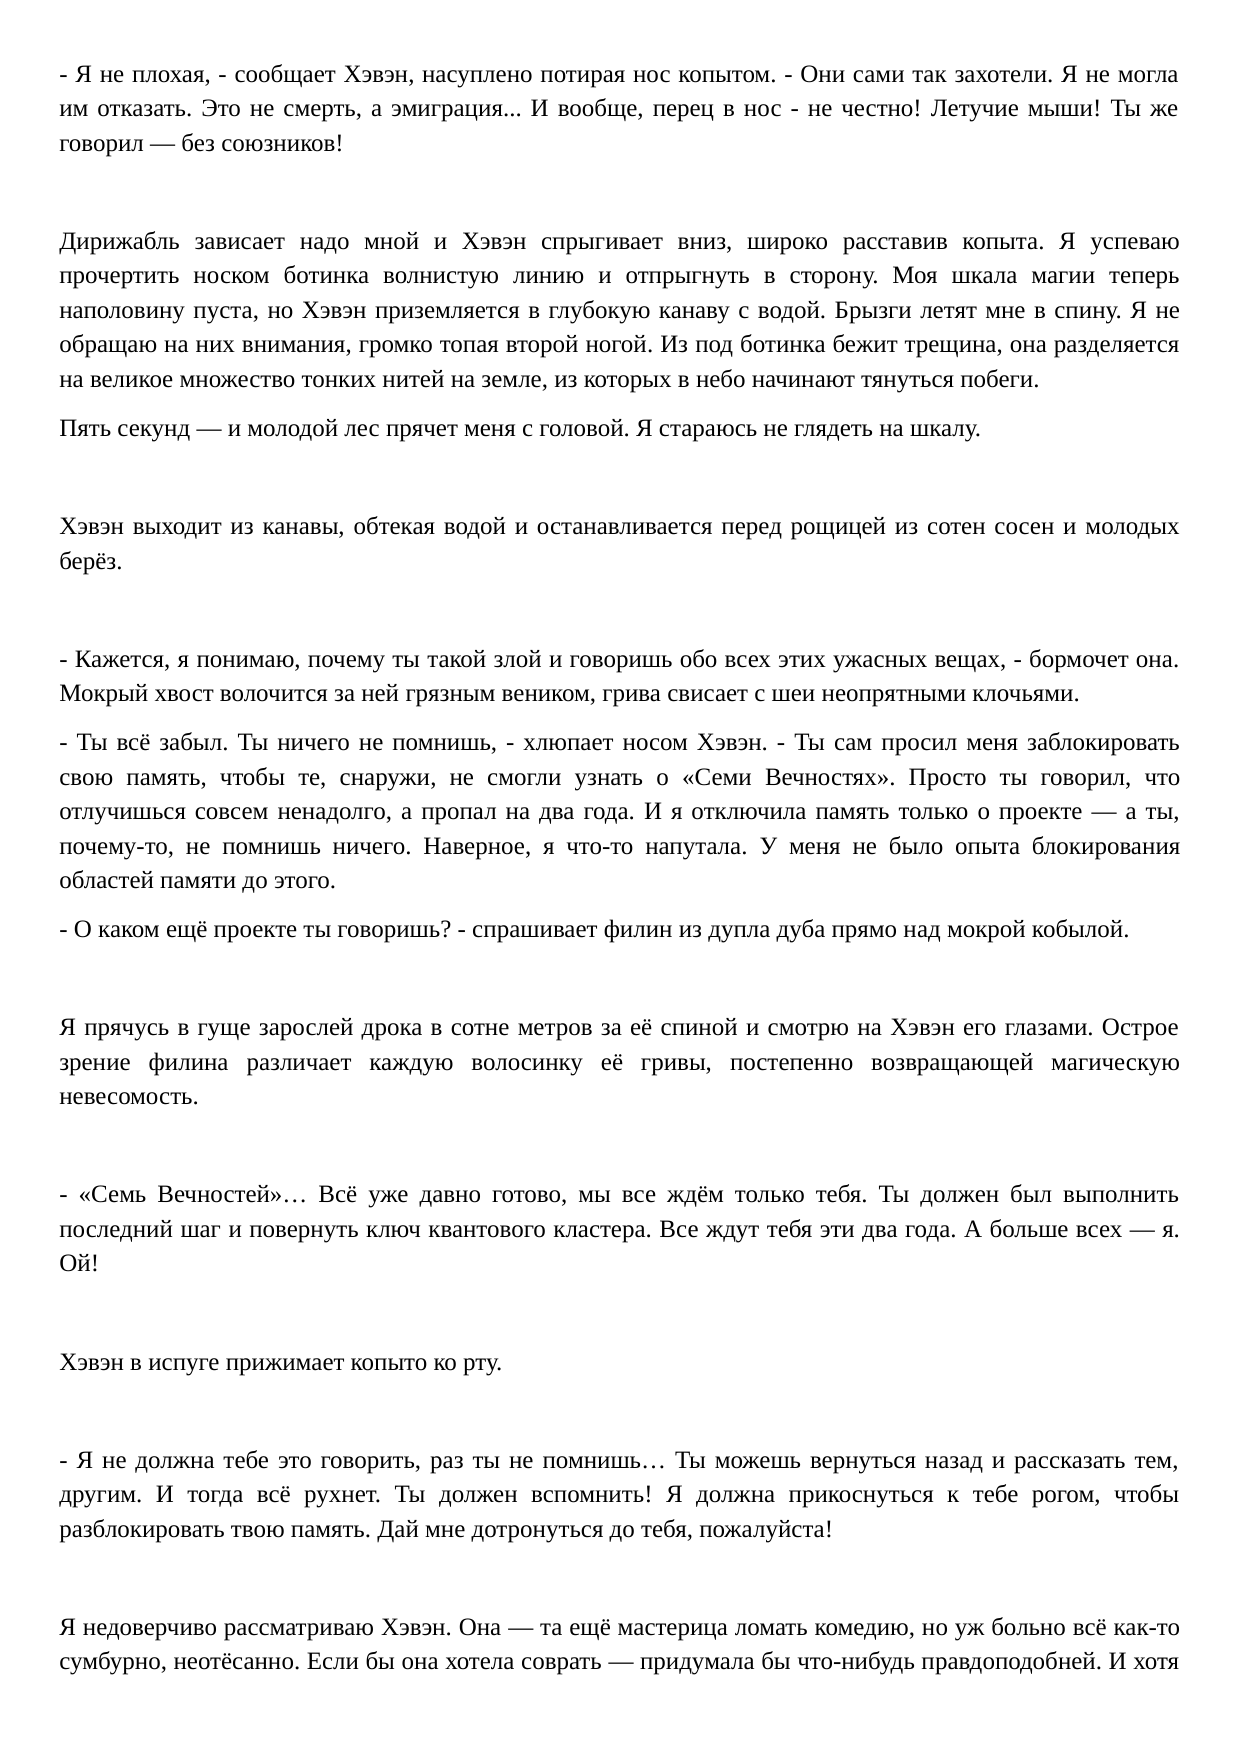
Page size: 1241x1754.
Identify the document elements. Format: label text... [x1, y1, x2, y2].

text Я недоверчиво рассматриваю Хэвэн. Она — та ещё мастерица ломать комедию, но уж больно всё как-то сумбурно, неотёсанно. Если бы она хотела соврать — придумала бы что-нибудь правдоподобней. И хотя [59, 1612, 1181, 1675]
text - Я не плохая, - сообщает Хэвэн, насуплено потирая нос копытом. - Они сами так захотели. Я не могла им отказать. Это не смерть, а эмиграция... И вообще, перец в нос - не честно! Летучие мыши! Ты же говорил — без союзников! [59, 59, 1181, 157]
text - Я не должна тебе это говорить, раз ты не помнишь… Ты можешь вернуться назад и рассказать тем, другим. И тогда всё рухнет. Ты должен вспомнить! Я должна прикоснуться к тебе рогом, чтобы разблокировать твою память. Дай мне дотронуться до тебя, пожалуйста! [59, 1445, 1181, 1542]
text Дирижабль зависает надо мной и Хэвэн спрыгивает вниз, широко расставив копыта. Я успеваю прочертить носком ботинка волнистую линию и отпрыгнуть в сторону. Моя шкала магии теперь наполовину пуста, но Хэвэн приземляется в глубокую канаву с водой. Брызги летят мне в спину. Я не обращаю на них внимания, громко топая второй ногой. Из под ботинка бежит трещина, она разделяется на великое множество тонких нитей на земле, из которых в небо начинают тянуться побеги. [59, 226, 1181, 393]
text - О каком ещё проекте ты говоришь? - спрашивает филин из дупла дуба прямо над мокрой кобылой. [59, 914, 1181, 943]
text Хэвэн выходит из канавы, обтекая водой и останавливается перед рощицей из сотен сосен и молодых берёз. [59, 511, 1181, 574]
text Я прячусь в гуще зарослей дрока в сотне метров за её спиной и смотрю на Хэвэн его глазами. Острое зрение филина различает каждую волосинку её гривы, постепенно возвращающей магическую невесомость. [59, 1012, 1181, 1110]
text Хэвэн в испуге прижимает копыто ко рту. [59, 1347, 1181, 1375]
text - Ты всё забыл. Ты ничего не помнишь, - хлюпает носом Хэвэн. - Ты сам просил меня заблокировать свою память, чтобы те, снаружи, не смогли узнать о «Семи Вечностях». Просто ты говорил, что отлучишься совсем ненадолго, а пропал на два года. И я отключила память только о проекте — а ты, почему-то, не помнишь ничего. Наверное, я что-то напутала. У меня не было опыта блокирования областей памяти до этого. [59, 727, 1181, 894]
text - «Семь Вечностей»… Всё уже давно готово, мы все ждём только тебя. Ты должен был выполнить последний шаг и повернуть ключ квантового кластера. Все ждут тебя эти два года. А больше всех — я. Ой! [59, 1179, 1181, 1277]
text - Кажется, я понимаю, почему ты такой злой и говоришь обо всех этих ужасных вещах, - бормочет она. Мокрый хвост волочится за ней грязным веником, грива свисает с шеи неопрятными клочьями. [59, 644, 1181, 707]
text Пять секунд — и молодой лес прячет меня с головой. Я стараюсь не глядеть на шкалу. [59, 413, 1181, 442]
